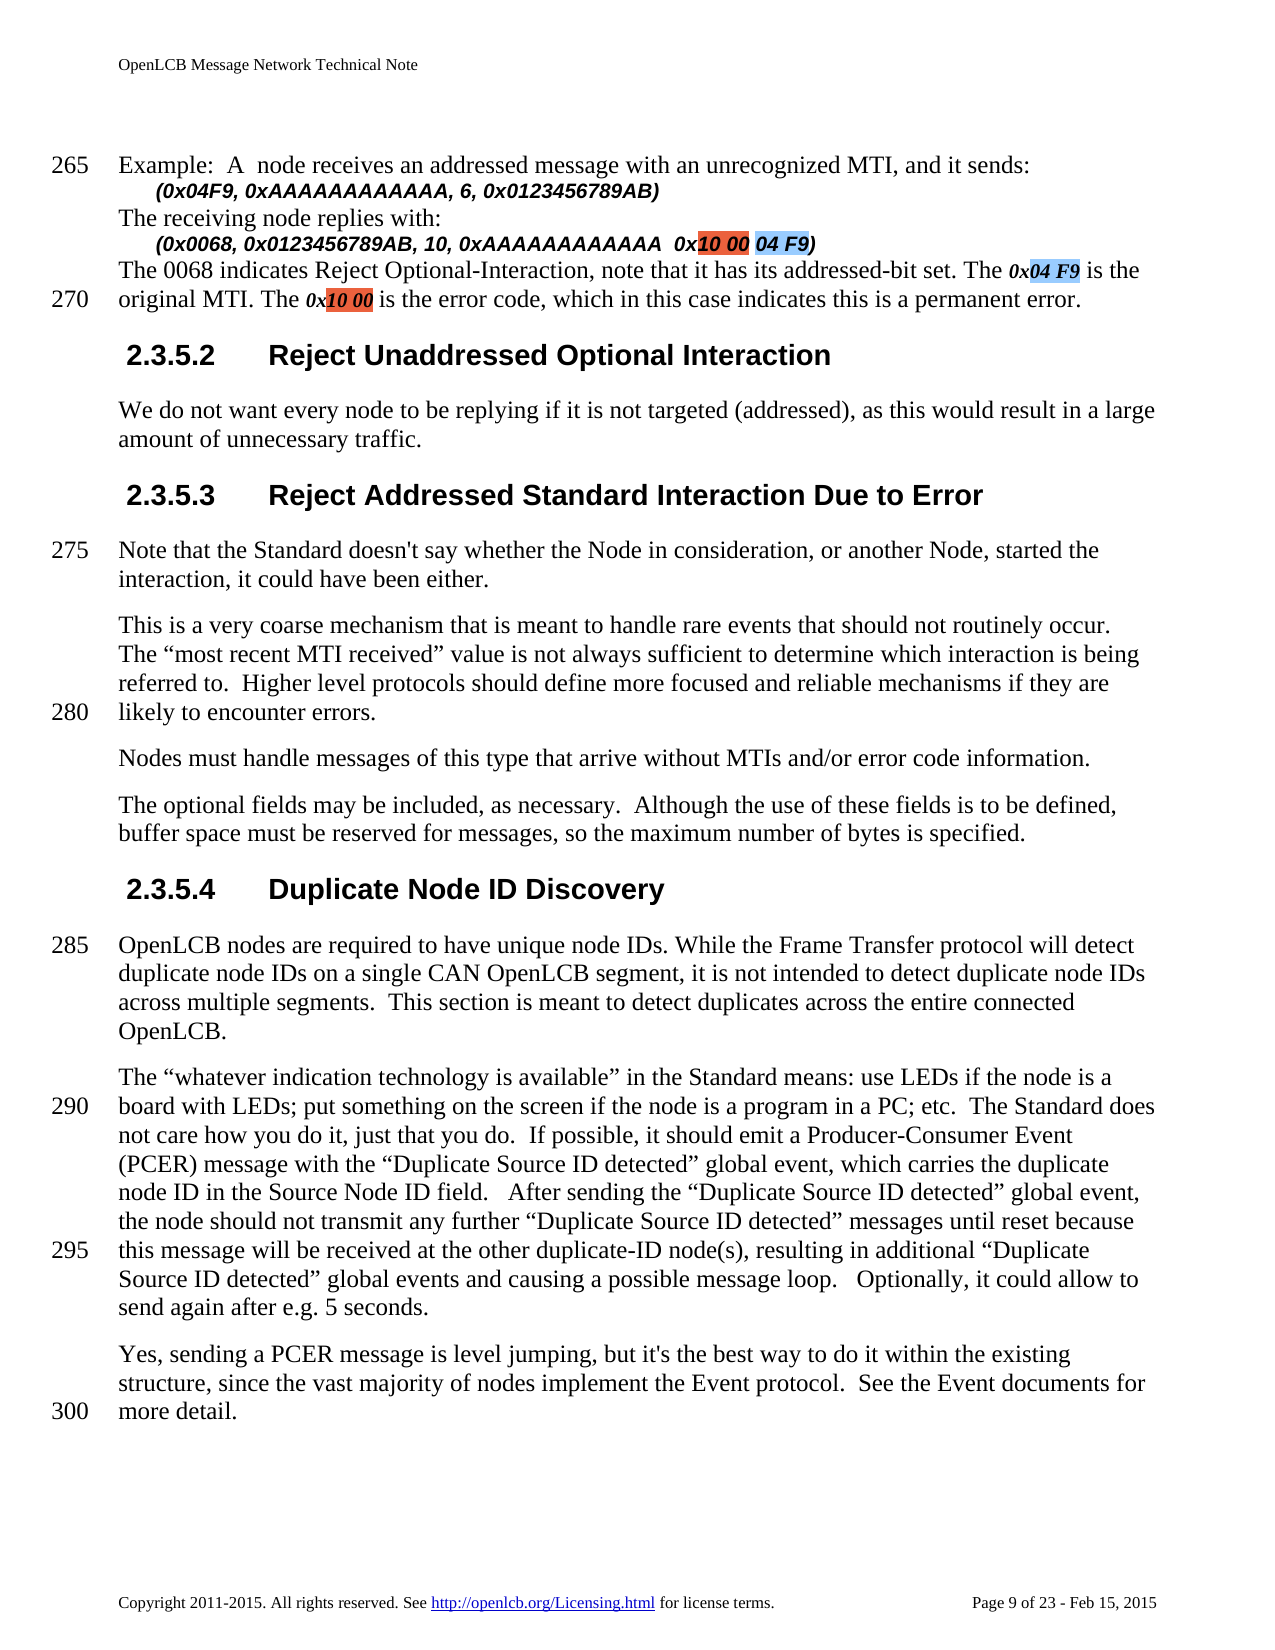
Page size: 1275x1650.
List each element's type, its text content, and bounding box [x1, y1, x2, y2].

text The “whatever indication technology is available” in the Standard means: use LEDs if the node is a board with LEDs; put something on the screen if the node is a program in a PC; etc. The Standard does not care how you do it, just that you do. If possible, it should emit a Producer-Consumer Event (PCER) message with the “Duplicate Source ID detected” global event, which carries the duplicate node ID in the Source Node ID field. After sending the “Duplicate Source ID detected” global event, the node should not transmit any further “Duplicate Source ID detected” messages until reset because this message will be received at the other duplicate-ID node(s), resulting in additional “Duplicate Source ID detected” global events and causing a possible message loop. Optionally, it could allow to send again after e.g. 5 seconds. [118, 1062, 1157, 1321]
subtitle Duplicate Node ID Discovery [118, 872, 1157, 906]
text The optional fields may be included, as necessary. Although the use of these fields is to be defined, buffer space must be reserved for messages, so the maximum number of bytes is specified. [118, 790, 1157, 847]
text (0x04F9, 0xAAAAAAAAAAAA, 6, 0x0123456789AB) [118, 179, 1157, 203]
text Example: A node receives an addressed message with an unrecognized MTI, and it sends: [118, 150, 1157, 179]
text OpenLCB nodes are required to have unique node IDs. While the Frame Transfer protocol will detect duplicate node IDs on a single CAN OpenLCB segment, it is not intended to detect duplicate node IDs across multiple segments. This section is meant to detect duplicates across the entire connected OpenLCB. [118, 930, 1157, 1045]
subtitle Reject Addressed Standard Interaction Due to Error [118, 478, 1157, 511]
text (0x0068, 0x0123456789AB, 10, 0xAAAAAAAAAAAA 0x10 00 04 F9) [118, 231, 1157, 255]
text Yes, sending a PCER message is level jumping, but it's the best way to do it within the existing structure, since the vast majority of nodes implement the Event protocol. See the Event documents for more detail. [118, 1339, 1157, 1425]
text The receiving node replies with: [118, 203, 1157, 231]
text Note that the Standard doesn't say whether the Node in consideration, or another Node, started the interaction, it could have been either. [118, 535, 1157, 593]
subtitle Reject Unaddressed Optional Interaction [118, 338, 1157, 371]
text Nodes must handle messages of this type that arrive without MTIs and/or error code information. [118, 743, 1157, 772]
text The 0068 indicates Reject Optional-Interaction, note that it has its addressed-bit set. The 0x04 F9 is the original MTI. The 0x10 00 is the error code, which in this case indicates this is a permanent error. [118, 255, 1157, 313]
text This is a very coarse mechanism that is meant to handle rare events that should not routinely occur. The “most recent MTI received” value is not always sufficient to determine which interaction is being referred to. Higher level protocols should define more focused and reliable mechanisms if they are likely to encounter errors. [118, 611, 1157, 726]
text We do not want every node to be replying if it is not targeted (addressed), as this would result in a large amount of unnecessary traffic. [118, 395, 1157, 453]
